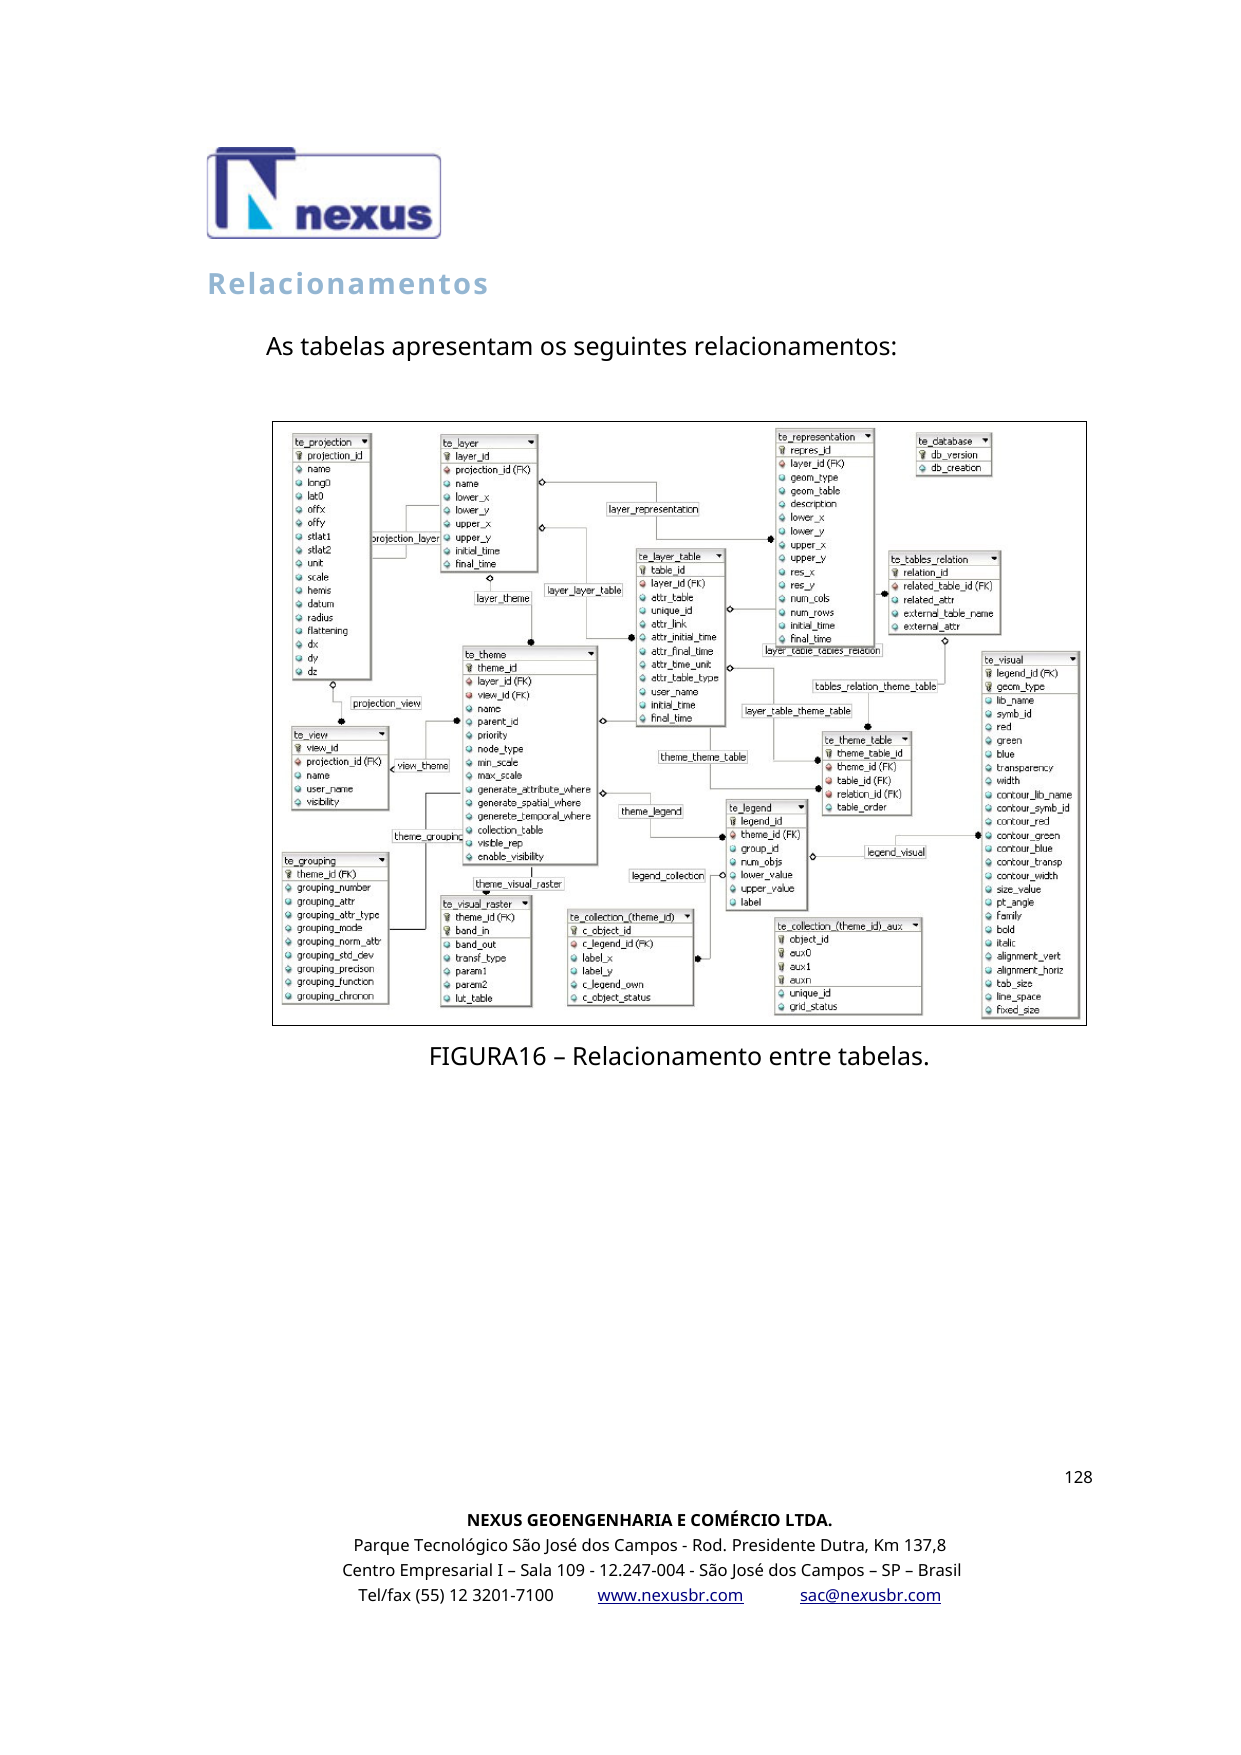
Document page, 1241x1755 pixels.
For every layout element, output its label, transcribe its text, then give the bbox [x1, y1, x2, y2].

text FIGURA16 – Relacionamento entre tabelas. [266, 1038, 1093, 1073]
text As tabelas apresentam os seguintes relacionamentos: [266, 328, 1093, 362]
text Relacionamentos [207, 264, 1093, 303]
